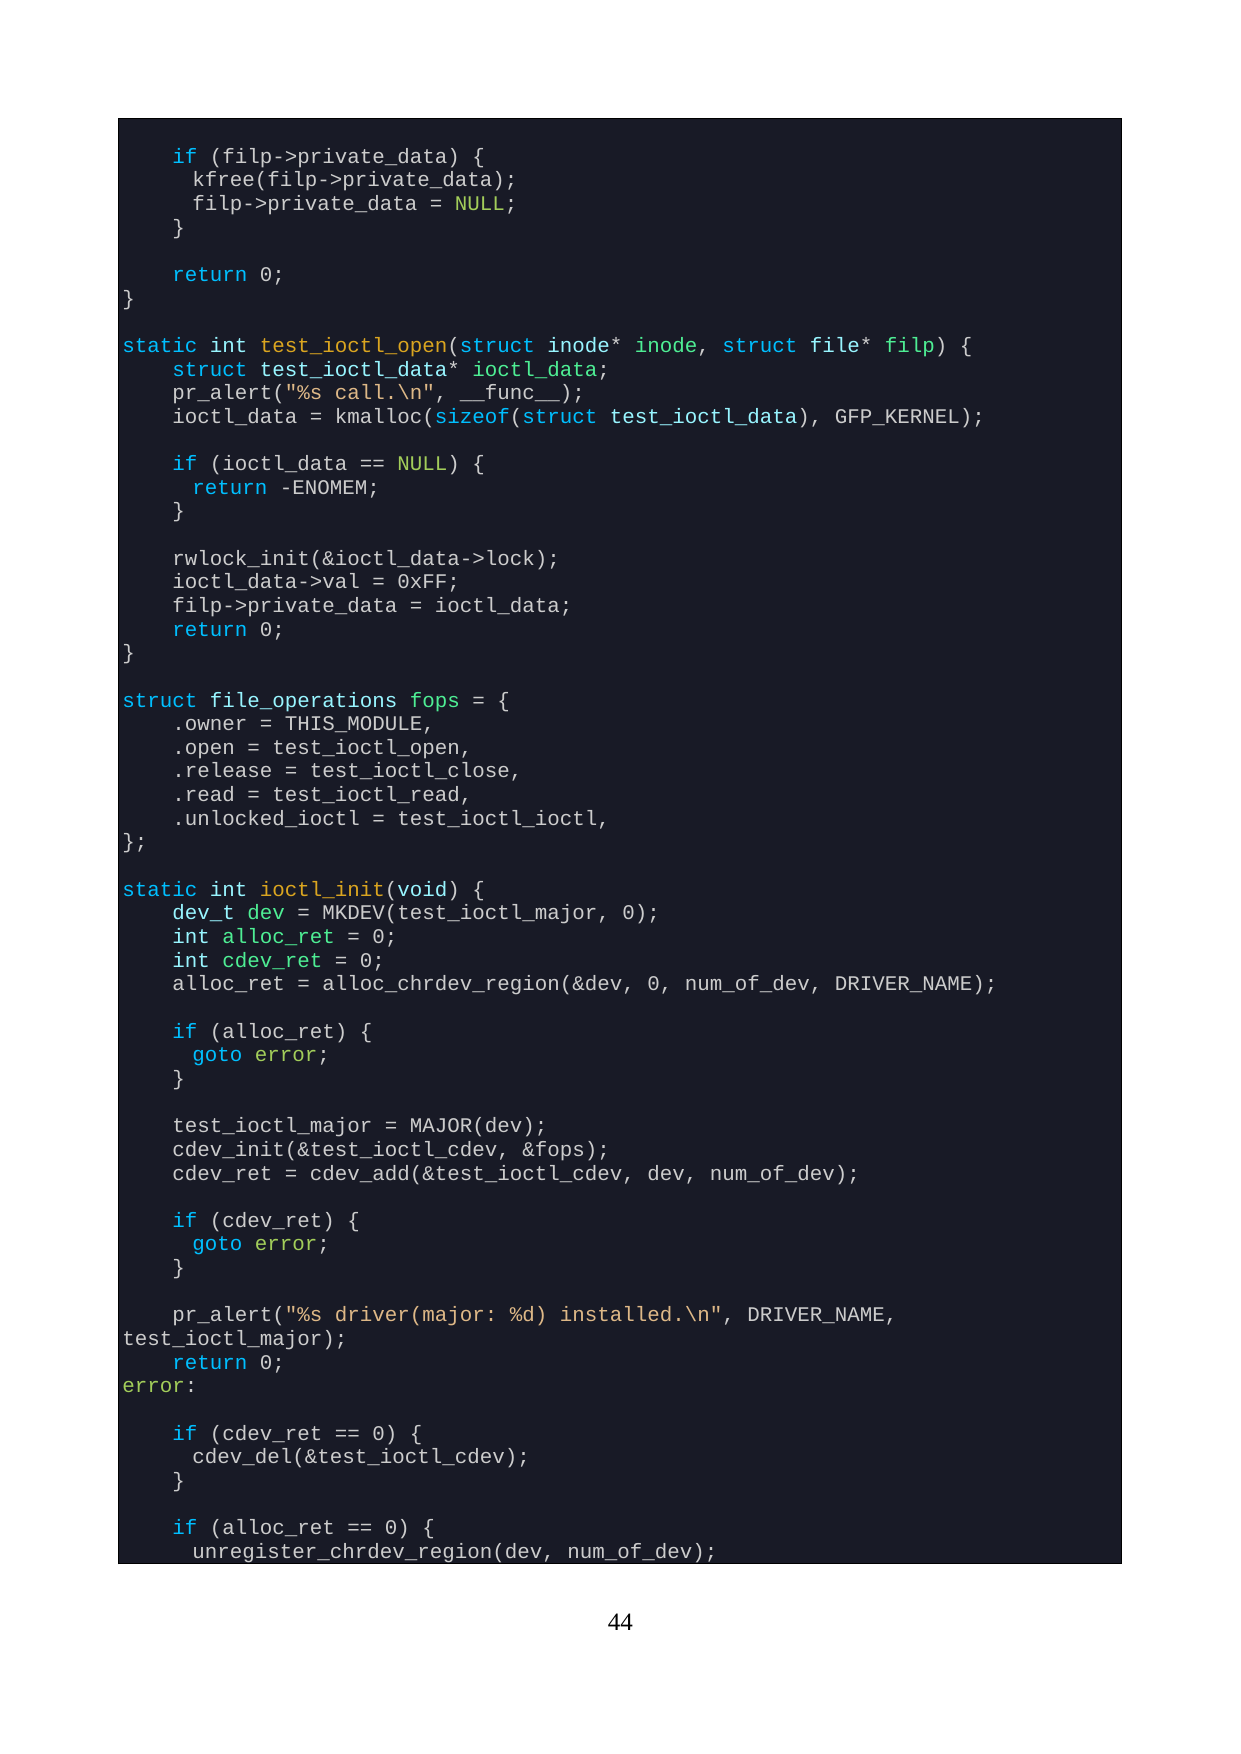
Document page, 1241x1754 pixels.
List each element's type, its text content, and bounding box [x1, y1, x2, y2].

text test_ioctl_major = MAJOR(dev); [119, 1111, 1121, 1135]
text if (cdev_ret) { [119, 1206, 1121, 1229]
text pr_alert("%s driver(major: %d) installed.\n", DRIVER_NAME, test_ioctl_major); [119, 1300, 1121, 1348]
text alloc_ret = alloc_chrdev_region(&dev, 0, num_of_dev, DRIVER_NAME); [119, 969, 1121, 993]
text unregister_chrdev_region(dev, num_of_dev); [119, 1537, 1121, 1563]
text filp->private_data = ioctl_data; [119, 591, 1121, 615]
text } [119, 1064, 1121, 1088]
text rwlock_init(&ioctl_data->lock); [119, 544, 1121, 567]
text cdev_init(&test_ioctl_cdev, &fops); [119, 1135, 1121, 1158]
text return -ENOMEM; [119, 473, 1121, 496]
text goto error; [119, 1229, 1121, 1253]
text .release = test_ioctl_close, [119, 757, 1121, 780]
text .read = test_ioctl_read, [119, 780, 1121, 804]
text struct file_operations fops = { [119, 686, 1121, 709]
text filp->private_data = NULL; [119, 189, 1121, 213]
text } [119, 1253, 1121, 1277]
text if (alloc_ret == 0) { [119, 1513, 1121, 1537]
text .unlocked_ioctl = test_ioctl_ioctl, [119, 804, 1121, 827]
text kfree(filp->private_data); [119, 165, 1121, 189]
text .open = test_ioctl_open, [119, 733, 1121, 757]
text dev_t dev = MKDEV(test_ioctl_major, 0); [119, 898, 1121, 922]
text ioctl_data = kmalloc(sizeof(struct test_ioctl_data), GFP_KERNEL); [119, 402, 1121, 426]
text } [119, 213, 1121, 236]
text cdev_ret = cdev_add(&test_ioctl_cdev, dev, num_of_dev); [119, 1158, 1121, 1182]
text ioctl_data->val = 0xFF; [119, 567, 1121, 591]
text int cdev_ret = 0; [119, 946, 1121, 969]
text } [119, 496, 1121, 520]
text error: [119, 1371, 1121, 1395]
text if (filp->private_data) { [119, 142, 1121, 165]
text } [119, 284, 1121, 307]
text .owner = THIS_MODULE, [119, 709, 1121, 733]
text if (cdev_ret == 0) { [119, 1419, 1121, 1442]
text return 0; [119, 1348, 1121, 1371]
text cdev_del(&test_ioctl_cdev); [119, 1442, 1121, 1466]
text pr_alert("%s call.\n", __func__); [119, 378, 1121, 402]
text int alloc_ret = 0; [119, 922, 1121, 946]
text if (alloc_ret) { [119, 1017, 1121, 1040]
text struct test_ioctl_data* ioctl_data; [119, 354, 1121, 378]
text static int test_ioctl_open(struct inode* inode, struct file* filp) { [119, 331, 1121, 354]
text if (ioctl_data == NULL) { [119, 449, 1121, 473]
text goto error; [119, 1040, 1121, 1064]
text return 0; [119, 260, 1121, 284]
text } [119, 638, 1121, 662]
text return 0; [119, 615, 1121, 638]
text }; [119, 827, 1121, 851]
text } [119, 1466, 1121, 1489]
text static int ioctl_init(void) { [119, 875, 1121, 898]
